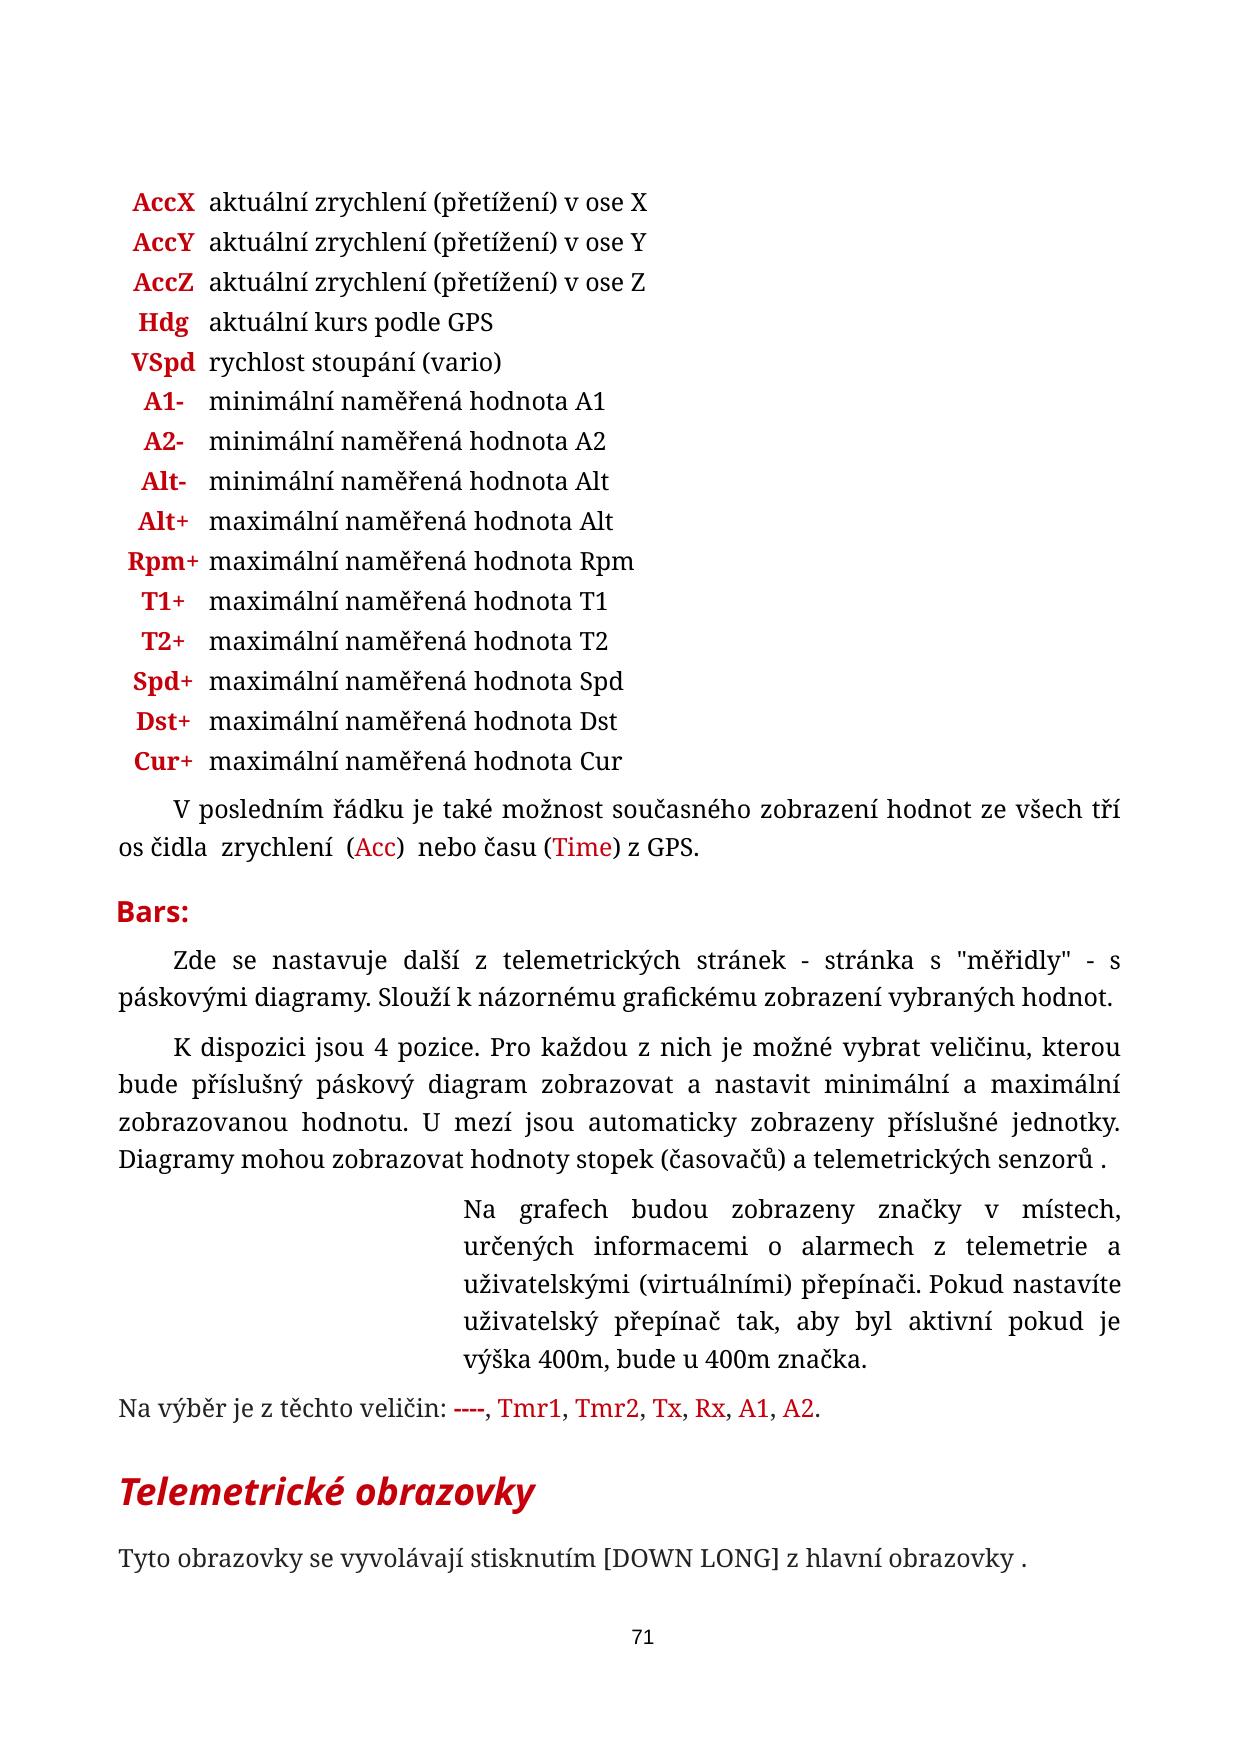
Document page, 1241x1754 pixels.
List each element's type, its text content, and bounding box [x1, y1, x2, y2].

text Na grafech budou zobrazeny značky v místech, určených informacemi o alarmech z telemetrie a uživatelskými (virtuálními) přepínači. Pokud nastavíte uživatelský přepínač tak, aby byl aktivní pokud je výška 400m, bude u 400m značka. [118, 1192, 1122, 1375]
table_cell rychlost stoupání (vario) [209, 341, 772, 381]
table_cell maximální naměřená hodnota T2 [209, 621, 772, 660]
table_cell AccY [118, 222, 209, 261]
table_cell Alt- [118, 461, 209, 501]
subtitle Telemetrické obrazovky [118, 1465, 1122, 1516]
table_cell maximální naměřená hodnota Rpm [209, 541, 772, 581]
table_cell maximální naměřená hodnota Spd [209, 660, 772, 700]
table_cell aktuální zrychlení (přetížení) v ose Z [209, 261, 772, 301]
table_cell minimální naměřená hodnota A1 [209, 381, 772, 421]
subtitle Bars: [116, 891, 1122, 931]
table_cell Cur+ [118, 740, 209, 780]
table_cell maximální naměřená hodnota Cur [209, 740, 772, 780]
text Zde se nastavuje další z telemetrických stránek - stránka s "měřidly" - s páskovými diagramy. Slouží k názornému grafickému zobrazení vybraných hodnot. [118, 942, 1122, 1014]
text K dispozici jsou 4 pozice. Pro každou z nich je možné vybrat veličinu, kterou bude příslušný páskový diagram zobrazovat a nastavit minimální a maximální zobrazovanou hodnotu. U mezí jsou automaticky zobrazeny příslušné jednotky. Diagramy mohou zobrazovat hodnoty stopek (časovačů) a telemetrických senzorů . [118, 1029, 1122, 1176]
table_cell maximální naměřená hodnota T1 [209, 581, 772, 621]
table_cell T1+ [118, 581, 209, 621]
table_cell aktuální kurs podle GPS [209, 301, 772, 341]
table_cell AccZ [118, 261, 209, 301]
table_cell Spd+ [118, 660, 209, 700]
table_cell Dst+ [118, 700, 209, 740]
table_cell T2+ [118, 621, 209, 660]
table_cell Hdg [118, 301, 209, 341]
text Tyto obrazovky se vyvolávají stisknutím [DOWN LONG] z hlavní obrazovky . [118, 1540, 1122, 1574]
text Na výběr je z těchto veličin: ----, Tmr1, Tmr2, Tx, Rx, A1, A2. [118, 1391, 1131, 1425]
table_cell maximální naměřená hodnota Dst [209, 700, 772, 740]
table_cell Rpm+ [118, 541, 209, 581]
table_cell VSpd [118, 341, 209, 381]
table_cell aktuální zrychlení (přetížení) v ose X [209, 182, 772, 222]
table_cell minimální naměřená hodnota Alt [209, 461, 772, 501]
table_cell AccX [118, 182, 209, 222]
table_cell A2- [118, 421, 209, 461]
table_cell minimální naměřená hodnota A2 [209, 421, 772, 461]
table_cell Alt+ [118, 501, 209, 541]
table_cell aktuální zrychlení (přetížení) v ose Y [209, 222, 772, 261]
table_cell maximální naměřená hodnota Alt [209, 501, 772, 541]
text V posledním řádku je také možnost současného zobrazení hodnot ze všech tří os čidla zrychlení (Acc) nebo času (Time) z GPS. [118, 792, 1122, 863]
table_cell A1- [118, 381, 209, 421]
